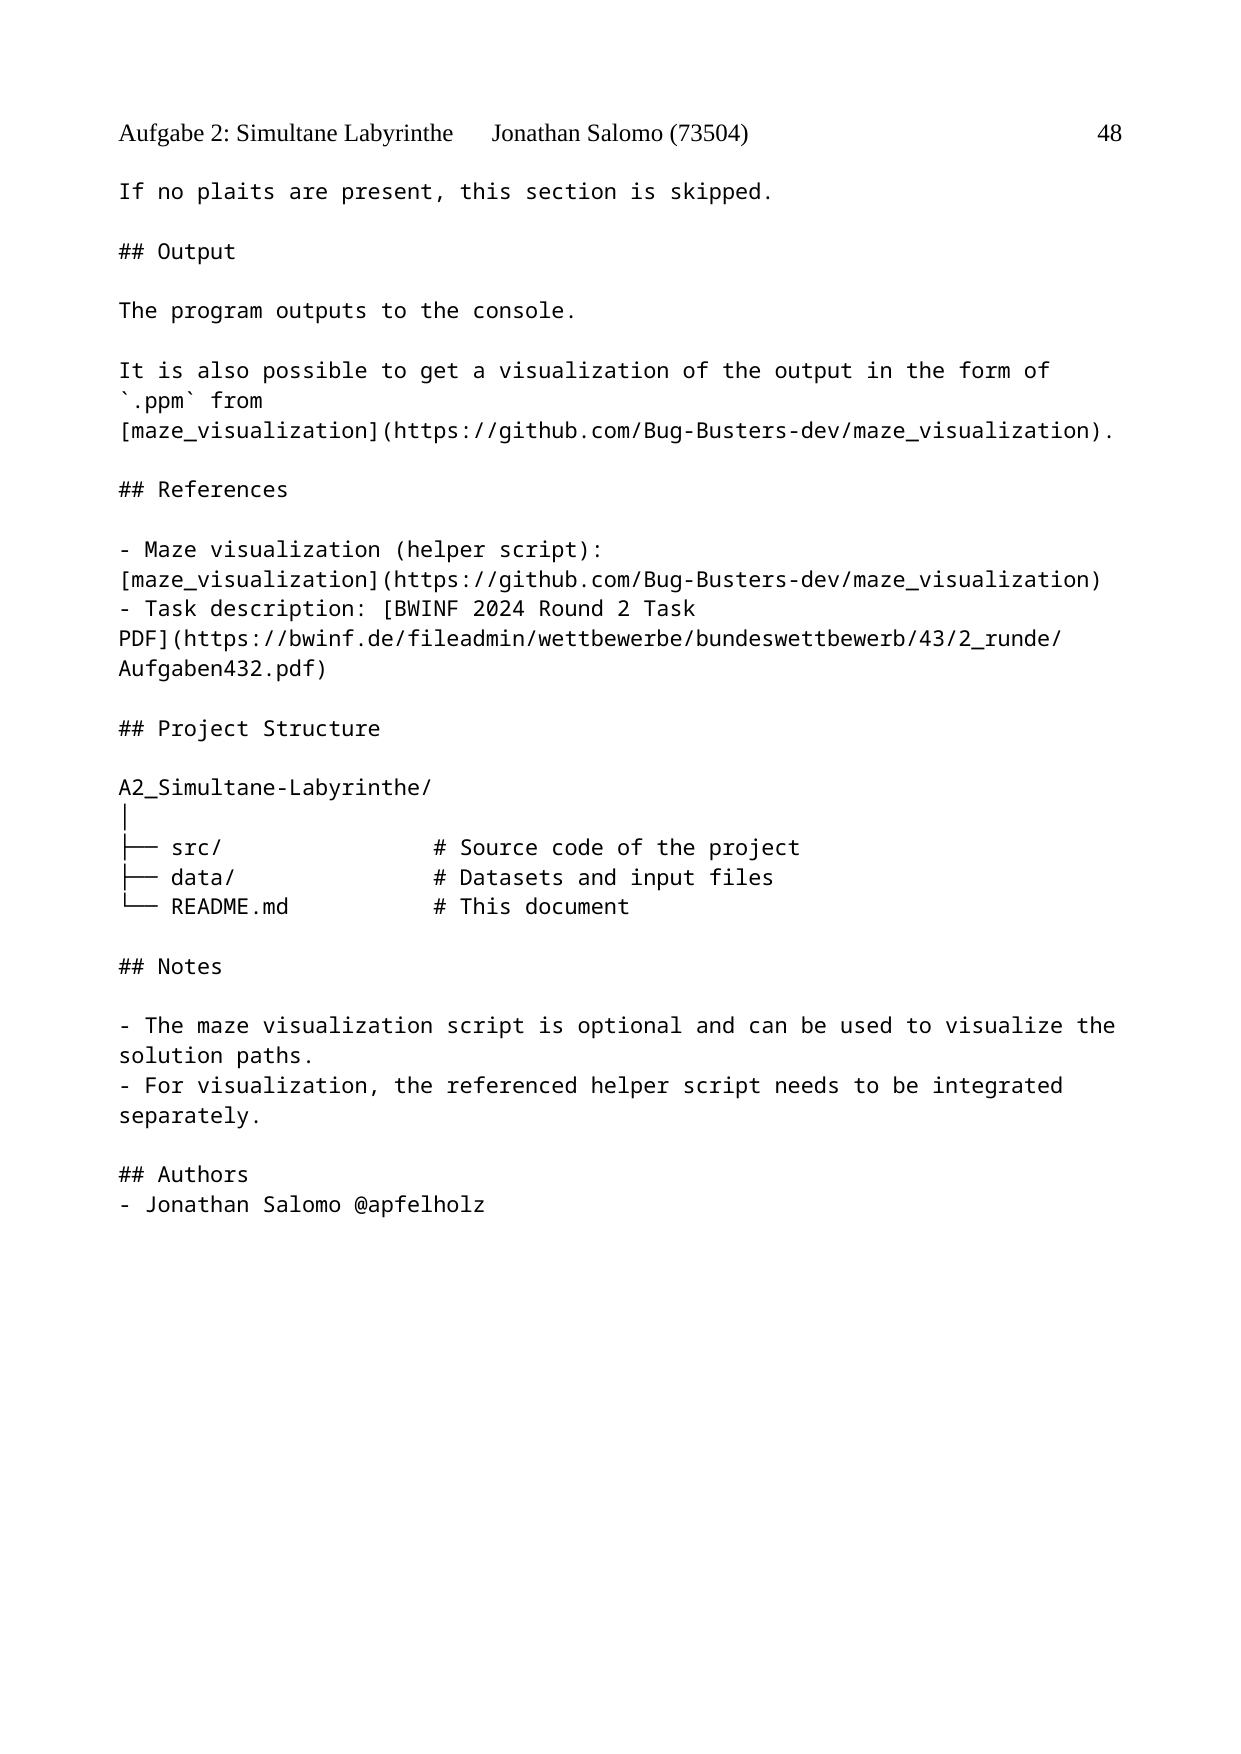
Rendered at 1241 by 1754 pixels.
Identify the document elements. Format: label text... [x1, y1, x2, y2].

text - Task description: [BWINF 2024 Round 2 Task PDF](https://bwinf.de/fileadmin/wettbewerbe/bundeswettbewerb/43/2_runde/Aufgaben432.pdf) [118, 593, 1122, 683]
text It is also possible to get a visualization of the output in the form of `.ppm` from [maze_visualization](https://github.com/Bug-Busters-dev/maze_visualization). [118, 355, 1122, 444]
text ## Notes [118, 951, 1122, 981]
text ## References [118, 474, 1122, 504]
text If no plaits are present, this section is skipped. [118, 176, 1122, 206]
text The program outputs to the console. [118, 296, 1122, 325]
text - Jonathan Salomo @apfelholz [118, 1189, 1122, 1219]
text - Maze visualization (helper script): [maze_visualization](https://github.com/Bug-Busters-dev/maze_visualization) [118, 534, 1122, 593]
text ├── data/ # Datasets and input files [118, 862, 1122, 891]
text ├── src/ # Source code of the project [118, 832, 1122, 862]
text ## Project Structure [118, 713, 1122, 742]
text - The maze visualization script is optional and can be used to visualize the solution paths. [118, 1011, 1122, 1070]
text - For visualization, the referenced helper script needs to be integrated separately. [118, 1070, 1122, 1130]
text A2_Simultane-Labyrinthe/ [118, 772, 1122, 802]
text ## Authors [118, 1159, 1122, 1189]
text └── README.md # This document [118, 891, 1122, 921]
text ## Output [118, 236, 1122, 266]
text │ [118, 802, 1122, 832]
